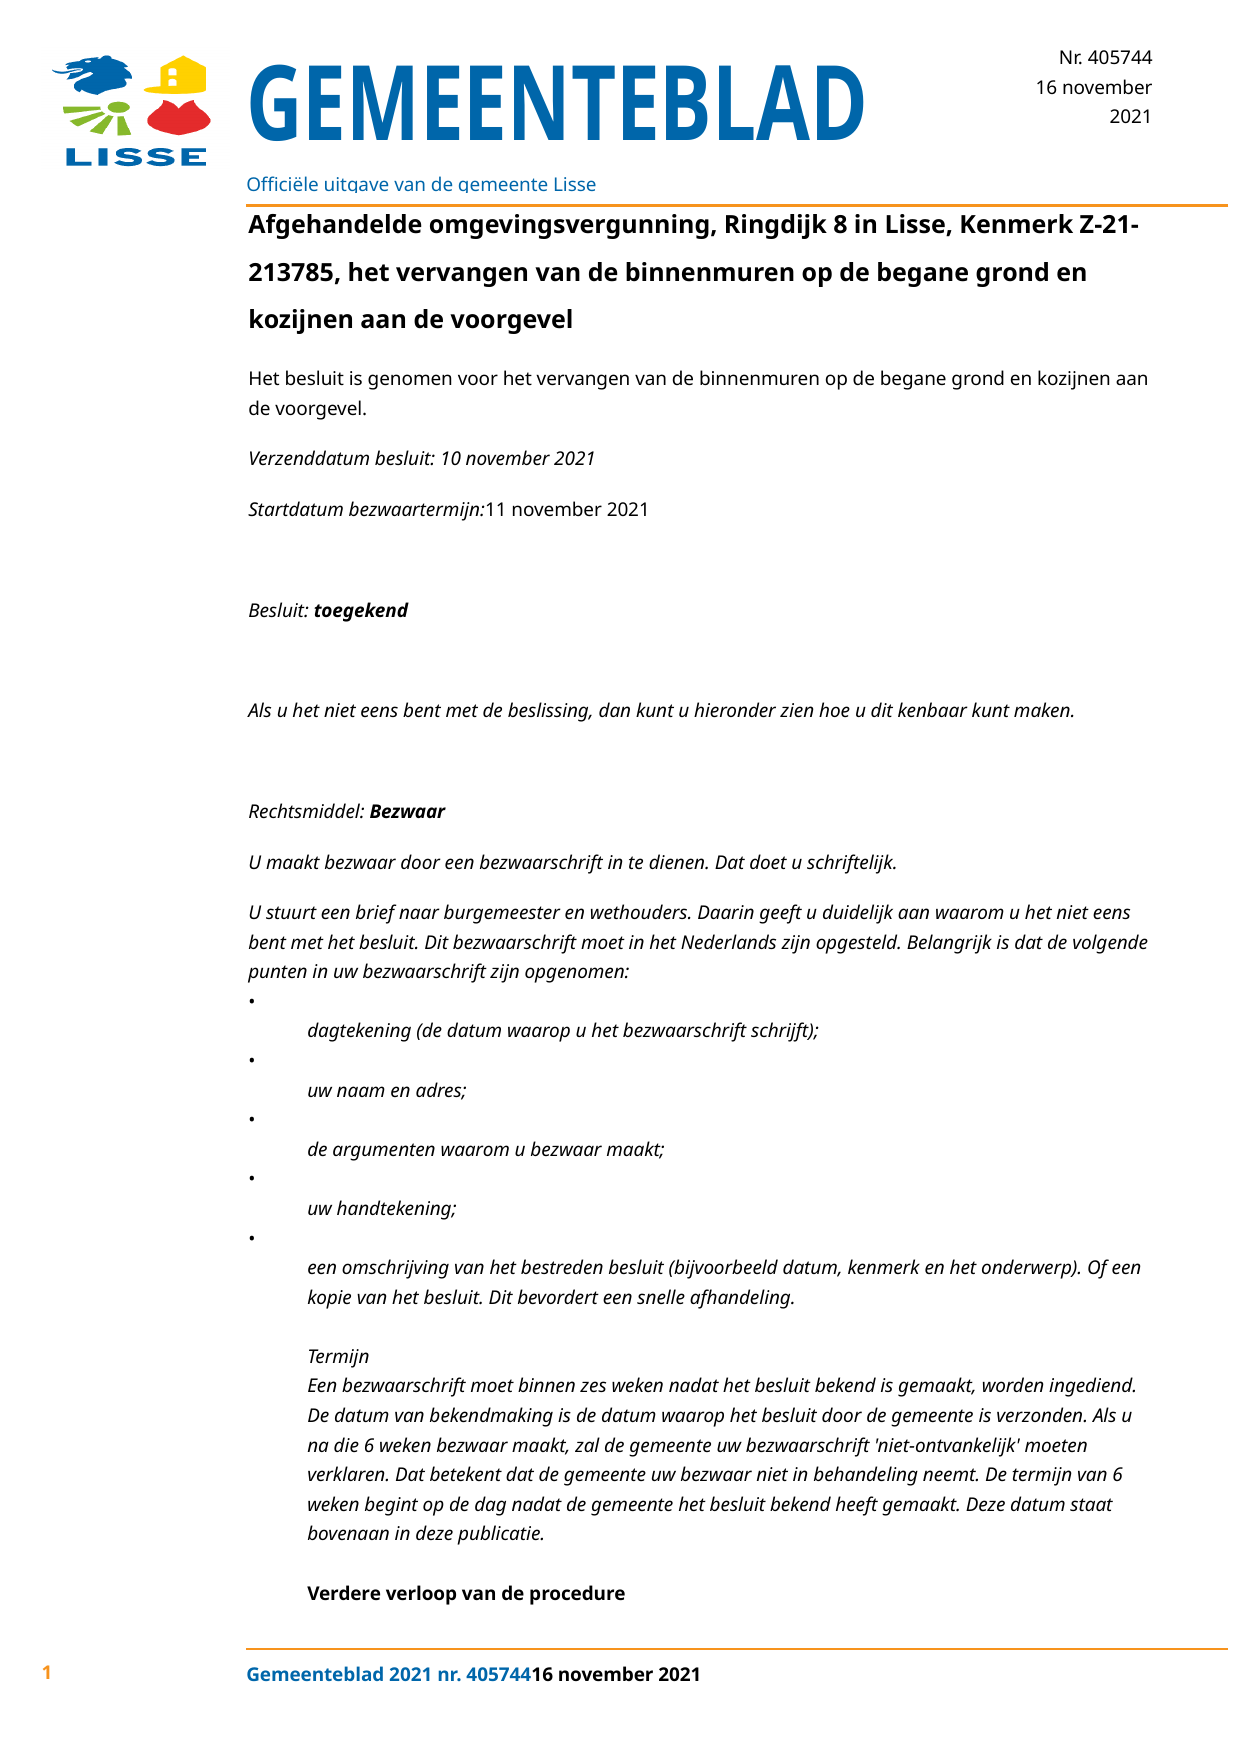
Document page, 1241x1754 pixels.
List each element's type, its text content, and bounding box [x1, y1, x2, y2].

text Besluit: toegekend [248, 597, 1152, 622]
text Het besluit is genomen voor het vervangen van de binnenmuren op de begane grond en kozijnen aan de voorgevel. [248, 366, 1152, 421]
text Rechtsmiddel: Bezwaar [248, 798, 1152, 824]
list uw handtekening; [248, 1195, 1152, 1221]
list Een bezwaarschrift moet binnen zes weken nadat het besluit bekend is gemaakt, worden ingediend. De datum van bekendmaking is de datum waarop het besluit door de gemeente is verzonden. Als u na die 6 weken bezwaar maakt, zal de gemeente uw bezwaarschrift 'niet-ontvankelijk' moeten verklaren. Dat betekent dat de gemeente uw bezwaar niet in behandeling neemt. De termijn van 6 weken begint op de dag nadat de gemeente het besluit bekend heeft gemaakt. Deze datum staat bovenaan in deze publicatie. [248, 1373, 1152, 1546]
text U stuurt een brief naar burgemeester en wethouders. Daarin geeft u duidelijk aan waarom u het niet eens bent met het besluit. Dit bezwaarschrift moet in het Nederlands zijn opgesteld. Belangrijk is dat de volgende punten in uw bezwaarschrift zijn opgenomen: [248, 899, 1152, 984]
list uw naam en adres; [248, 1077, 1152, 1102]
list de argumenten waarom u bezwaar maakt; [248, 1136, 1152, 1162]
list Termijn [248, 1343, 1152, 1369]
list dagtekening (de datum waarop u het bezwaarschrift schrijft); [248, 1018, 1152, 1043]
picture [41, 47, 231, 172]
list een omschrijving van het bestreden besluit (bijvoorbeeld datum, kenmerk en het onderwerp). Of een kopie van het besluit. Dit bevordert een snelle afhandeling. [248, 1254, 1152, 1309]
list Verdere verloop van de procedure [248, 1580, 1152, 1605]
text Afgehandelde omgevingsvergunning, Ringdijk 8 in Lisse, Kenmerk Z-21-213785, het vervangen van de binnenmuren op de begane grond en kozijnen aan de voorgevel [248, 207, 1152, 336]
text Als u het niet eens bent met de beslissing, dan kunt u hieronder zien hoe u dit kenbaar kunt maken. [248, 698, 1152, 723]
text Startdatum bezwaartermijn:11 november 2021 [248, 496, 1152, 522]
text U maakt bezwaar door een bezwaarschrift in te dienen. Dat doet u schriftelijk. [248, 849, 1152, 874]
text Verzenddatum besluit: 10 november 2021 [248, 446, 1152, 471]
